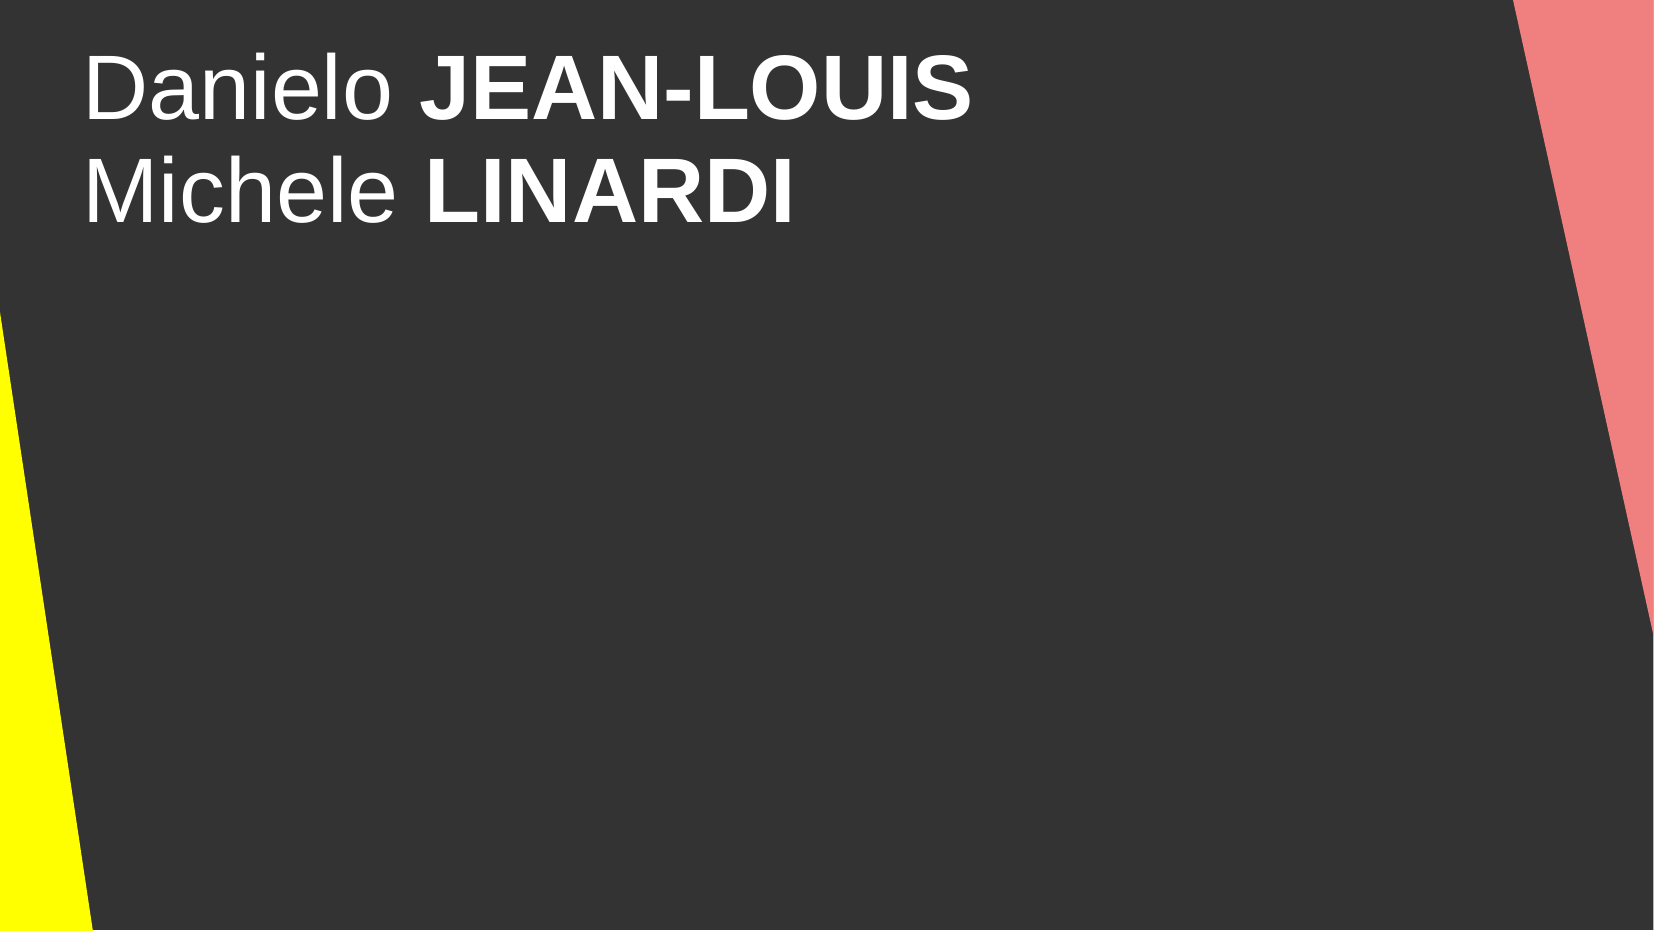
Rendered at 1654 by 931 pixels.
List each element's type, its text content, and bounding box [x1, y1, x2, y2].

text_box Danielo JEAN-LOUIS Michele LINARDI [82, 36, 1571, 758]
text_box [1513, 0, 1654, 638]
text_box [0, 312, 93, 931]
